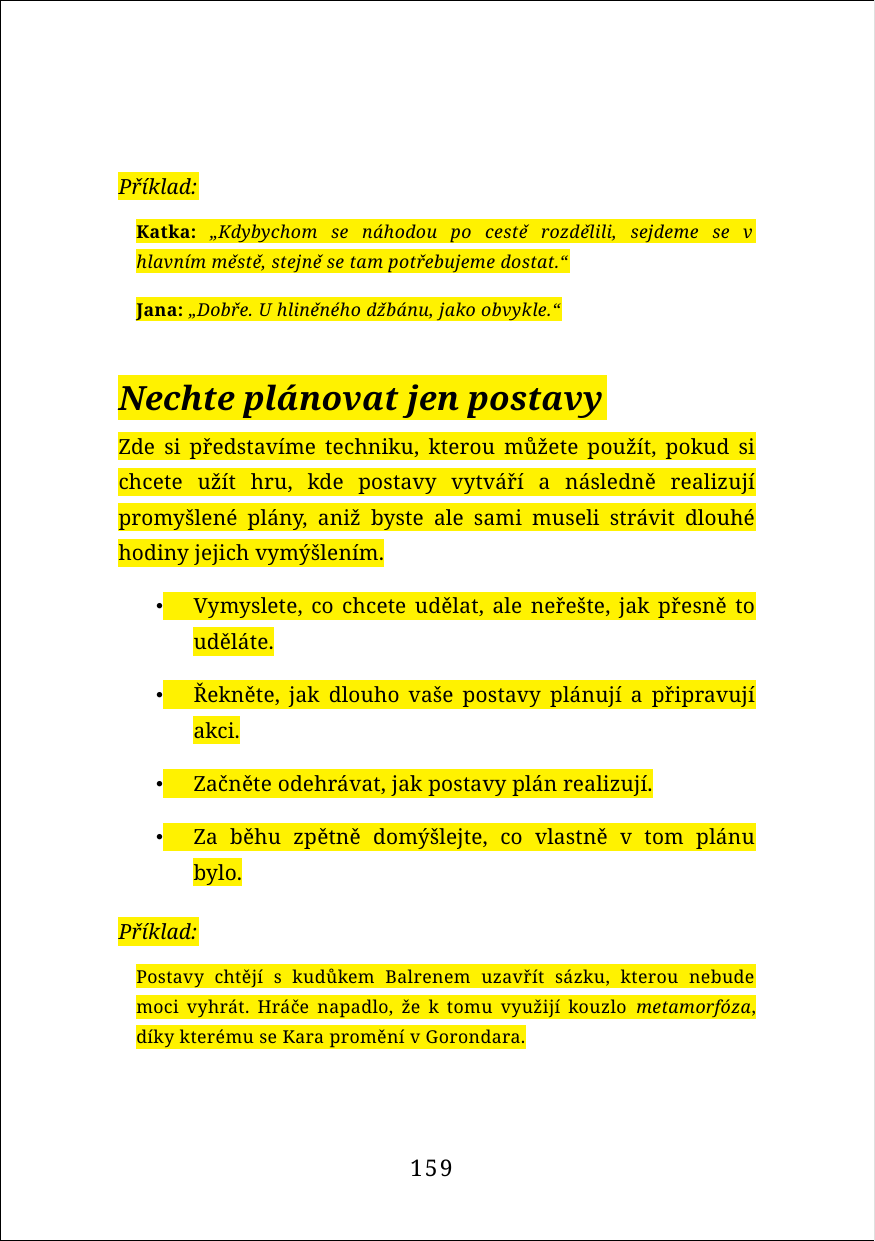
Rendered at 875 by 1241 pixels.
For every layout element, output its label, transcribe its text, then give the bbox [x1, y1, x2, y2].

text Katka: „Kdybychom se náhodou po cestě rozdělili, sejdeme se v hlavním městě, stejně se tam potřebujeme dostat.“ [136, 219, 756, 273]
list Vymyslete, co chcete udělat, ale neřešte, jak přesně to uděláte. [156, 592, 756, 656]
list Začněte odehrávat, jak postavy plán realizují. [156, 769, 756, 798]
text Příklad: [118, 172, 756, 200]
text Postavy chtějí s kudůkem Balrenem uzavřít sázku, kterou nebude moci vyhrát. Hráče napadlo, že k tomu využijí kouzlo metamorfóza, díky kterému se Kara promění v Gorondara. [136, 964, 756, 1049]
text Zde si představíme techniku, kterou můžete použít, pokud si chcete užít hru, kde postavy vytváří a následně realizují promyšlené plány, aniž byste ale sami museli strávit dlouhé hodiny jejich vymýšlením. [118, 432, 756, 567]
list Řekněte, jak dlouho vaše postavy plánují a připravují akci. [156, 680, 756, 744]
text Příklad: [118, 917, 756, 946]
subtitle Nechte plánovat jen postavy [118, 375, 756, 420]
list Za běhu zpětně domýšlejte, co vlastně v tom plánu bylo. [156, 822, 756, 886]
text Jana: „Dobře. U hliněného džbánu, jako obvykle.“ [136, 297, 756, 321]
